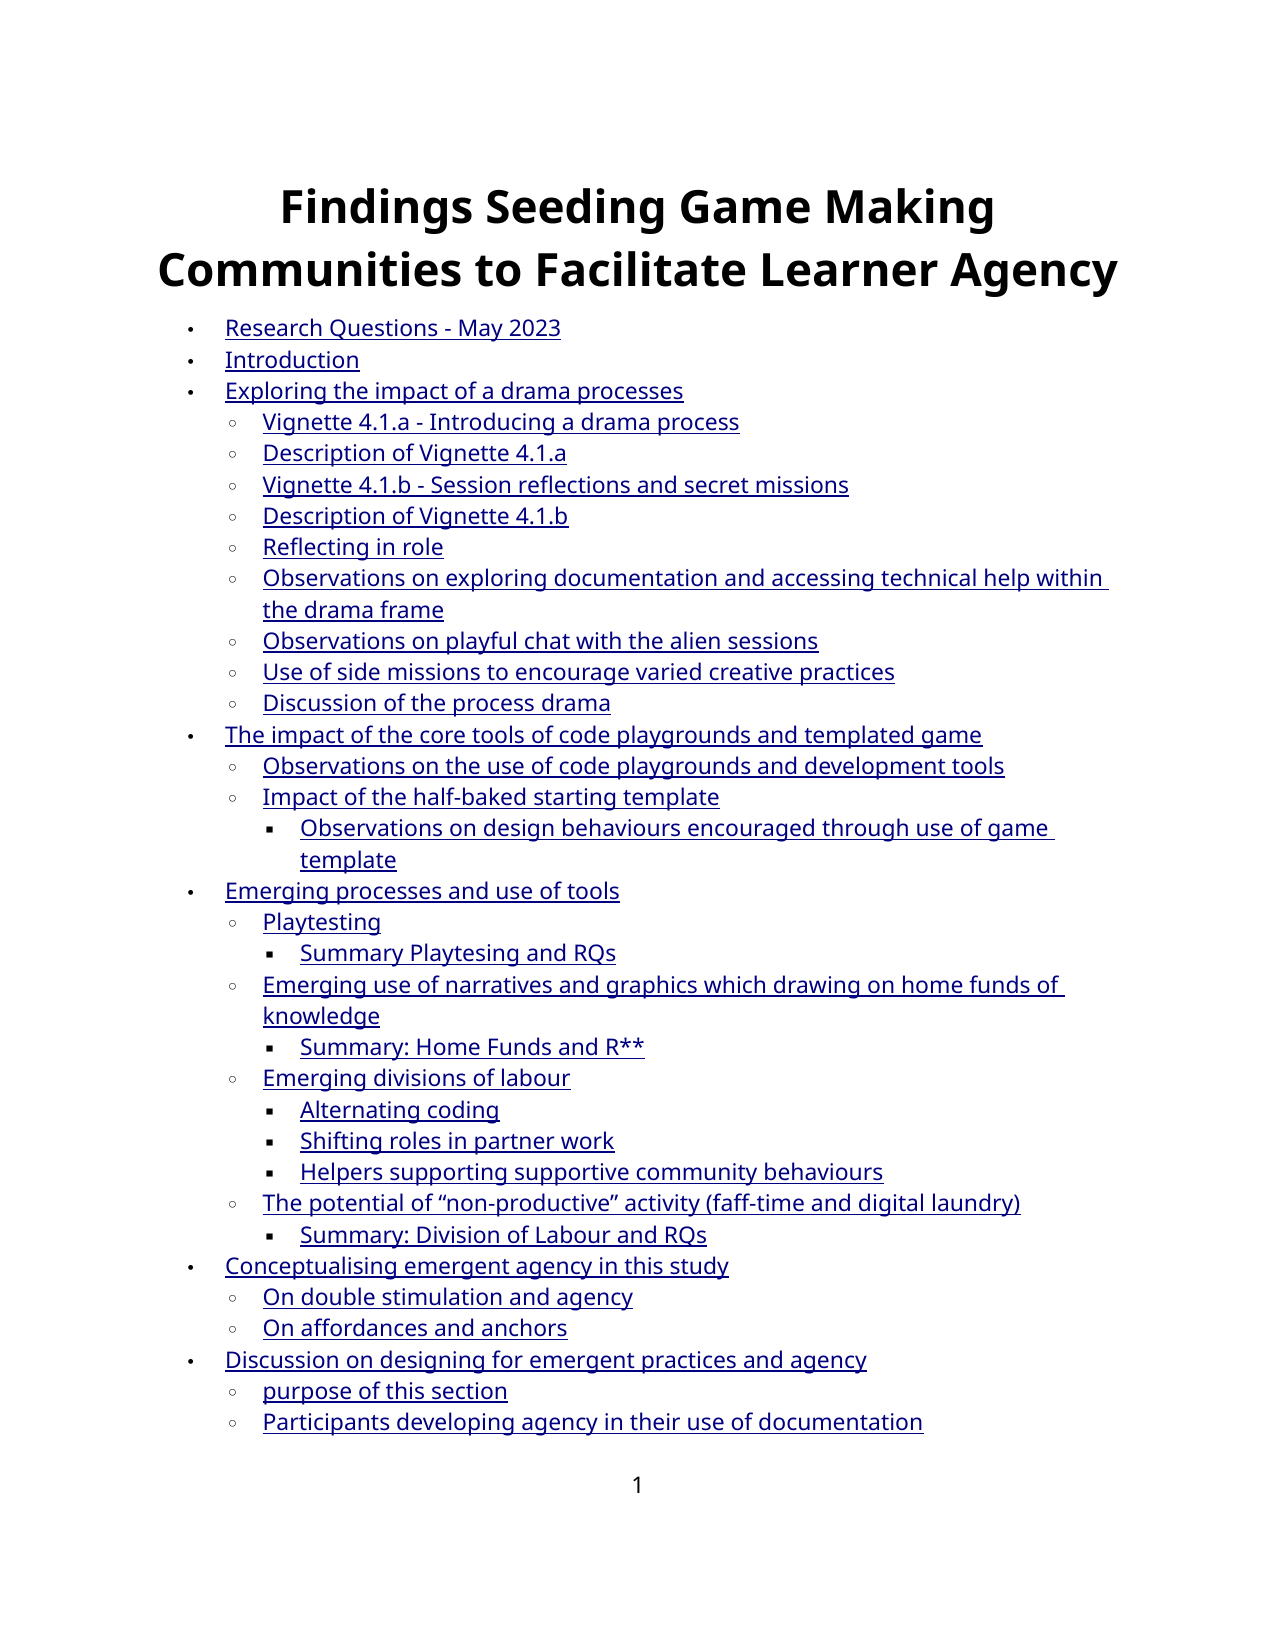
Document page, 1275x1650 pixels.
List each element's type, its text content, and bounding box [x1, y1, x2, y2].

list Observations on the use of code playgrounds and development tools [225, 750, 1125, 781]
list Shifting roles in partner work [262, 1125, 1125, 1156]
list Vignette 4.1.a - Introducing a drama process [225, 406, 1125, 437]
list Introduction [187, 343, 1125, 375]
list The potential of “non-productive” activity (faff-time and digital laundry) [225, 1187, 1125, 1218]
list On double stimulation and agency [225, 1281, 1125, 1312]
list Discussion on designing for emergent practices and agency [187, 1343, 1125, 1375]
list Summary Playtesing and RQs [262, 937, 1125, 968]
list Description of Vignette 4.1.b [225, 500, 1125, 531]
list Observations on design behaviours encouraged through use of game template [262, 812, 1125, 875]
list Alternating coding [262, 1093, 1125, 1125]
list Reflecting in role [225, 531, 1125, 562]
list Observations on playful chat with the alien sessions [225, 625, 1125, 656]
list Vignette 4.1.b - Session reflections and secret missions [225, 468, 1125, 500]
list On affordances and anchors [225, 1312, 1125, 1343]
title Findings Seeding Game Making Communities to Facilitate Learner Agency [150, 175, 1125, 300]
list Discussion of the process drama [225, 687, 1125, 718]
list Use of side missions to encourage varied creative practices [225, 656, 1125, 687]
list Research Questions - May 2023 [187, 312, 1125, 343]
list purpose of this section [225, 1375, 1125, 1406]
list Helpers supporting supportive community behaviours [262, 1156, 1125, 1187]
list Description of Vignette 4.1.a [225, 437, 1125, 468]
list Summary: Division of Labour and RQs [262, 1218, 1125, 1250]
list Playtesting [225, 906, 1125, 937]
list Emerging use of narratives and graphics which drawing on home funds of knowledge [225, 968, 1125, 1031]
list Participants developing agency in their use of documentation [225, 1406, 1125, 1437]
list Impact of the half-baked starting template [225, 781, 1125, 812]
list Observations on exploring documentation and accessing technical help within the drama frame [225, 562, 1125, 625]
list Emerging divisions of labour [225, 1062, 1125, 1093]
list Exploring the impact of a drama processes [187, 375, 1125, 406]
list Conceptualising emergent agency in this study [187, 1250, 1125, 1281]
list The impact of the core tools of code playgrounds and templated game [187, 718, 1125, 750]
list Emerging processes and use of tools [187, 875, 1125, 906]
list Summary: Home Funds and R** [262, 1031, 1125, 1062]
